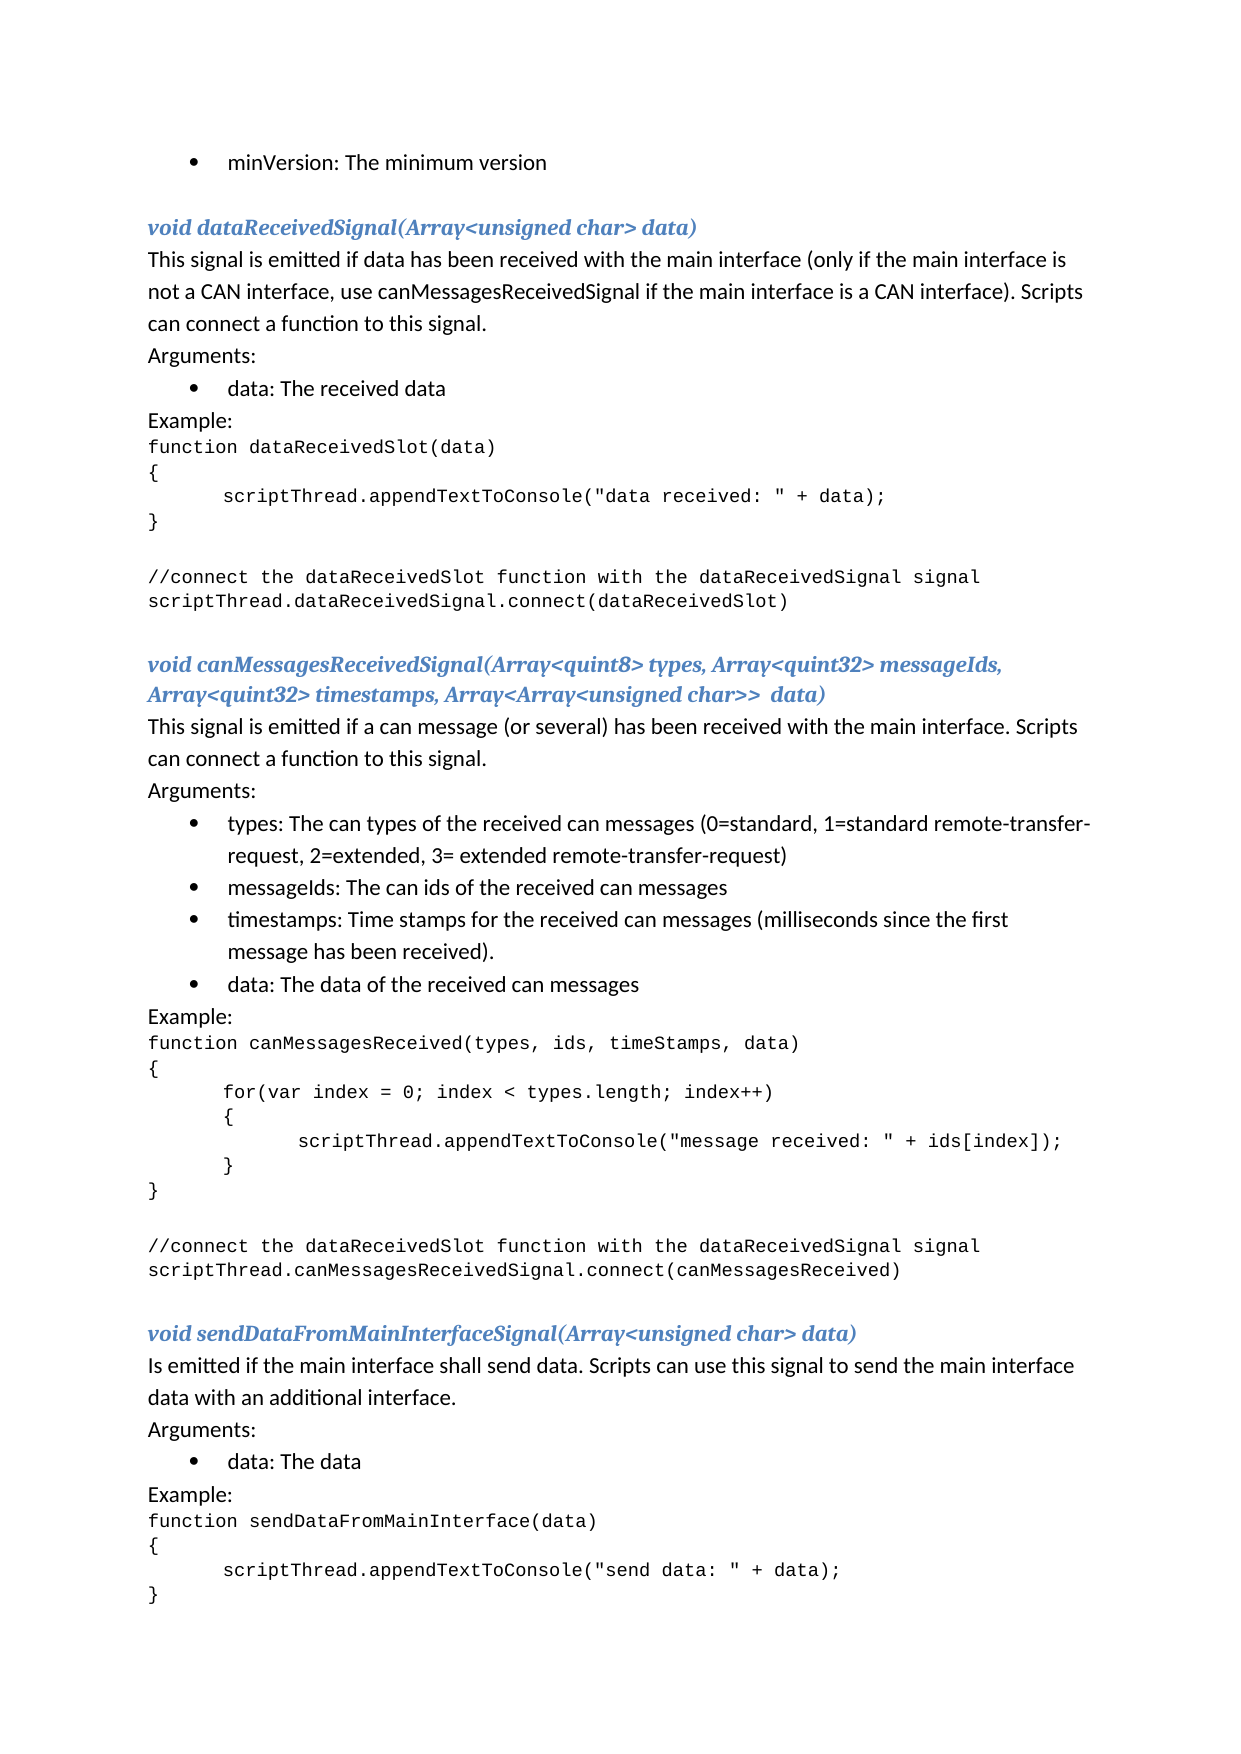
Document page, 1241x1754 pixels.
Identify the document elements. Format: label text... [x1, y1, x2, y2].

list data: The received data [190, 374, 1093, 402]
text Is emitted if the main interface shall send data. Scripts can use this signal to send the main interface data with an additional interface. [148, 1351, 1093, 1411]
text Arguments: [148, 342, 1093, 370]
list minVersion: The minimum version [190, 148, 1093, 176]
text //connect the dataReceivedSlot function with the dataReceivedSignal signal [148, 568, 1093, 589]
text } [148, 1585, 1093, 1606]
text Example: [148, 1480, 1093, 1508]
text This signal is emitted if a can message (or several) has been received with the main interface. Scripts can connect a function to this signal. [148, 712, 1093, 772]
list data: The data [190, 1447, 1093, 1476]
text { [148, 1058, 1093, 1080]
text function sendDataFromMainInterface(data) [148, 1512, 1093, 1533]
text { [148, 463, 1093, 484]
text } [148, 1180, 1093, 1202]
text //connect the dataReceivedSlot function with the dataReceivedSignal signal [148, 1237, 1093, 1258]
list data: The data of the received can messages [190, 970, 1093, 998]
text function canMessagesReceived(types, ids, timeStamps, data) [148, 1034, 1093, 1055]
text function dataReceivedSlot(data) [148, 438, 1093, 459]
text scriptThread.canMessagesReceivedSignal.connect(canMessagesReceived) [148, 1261, 1093, 1282]
subtitle void sendDataFromMainInterfaceSignal(Array<unsigned char> data) [148, 1321, 1093, 1347]
text scriptThread.appendTextToConsole("send data: " + data); [148, 1561, 1093, 1582]
text Arguments: [148, 777, 1093, 804]
text Arguments: [148, 1415, 1093, 1443]
text } [148, 1156, 1093, 1177]
text Example: [148, 406, 1093, 434]
text This signal is emitted if data has been received with the main interface (only if the main interface is not a CAN interface, use canMessagesReceivedSignal if the main interface is a CAN interface). Scripts can connect a function to this signal. [148, 245, 1093, 337]
list messageIds: The can ids of the received can messages [190, 873, 1093, 901]
text scriptThread.dataReceivedSignal.connect(dataReceivedSlot) [148, 592, 1093, 613]
text scriptThread.appendTextToConsole("data received: " + data); [148, 487, 1093, 508]
text for(var index = 0; index < types.length; index++) [148, 1083, 1093, 1104]
list timestamps: Time stamps for the received can messages (milliseconds since the first message has been received). [190, 905, 1093, 966]
list types: The can types of the received can messages (0=standard, 1=standard remote-transfer-request, 2=extended, 3= extended remote-transfer-request) [190, 809, 1093, 869]
text } [148, 511, 1093, 533]
text { [148, 1107, 1093, 1128]
subtitle void canMessagesReceivedSignal(Array<quint8> types, Array<quint32> messageIds, Array<quint32> timestamps, Array<Array<unsigned char>> data) [148, 652, 1093, 708]
text Example: [148, 1002, 1093, 1030]
text scriptThread.appendTextToConsole("message received: " + ids[index]); [148, 1132, 1093, 1153]
text { [148, 1536, 1093, 1557]
subtitle void dataReceivedSignal(Array<unsigned char> data) [148, 215, 1093, 241]
